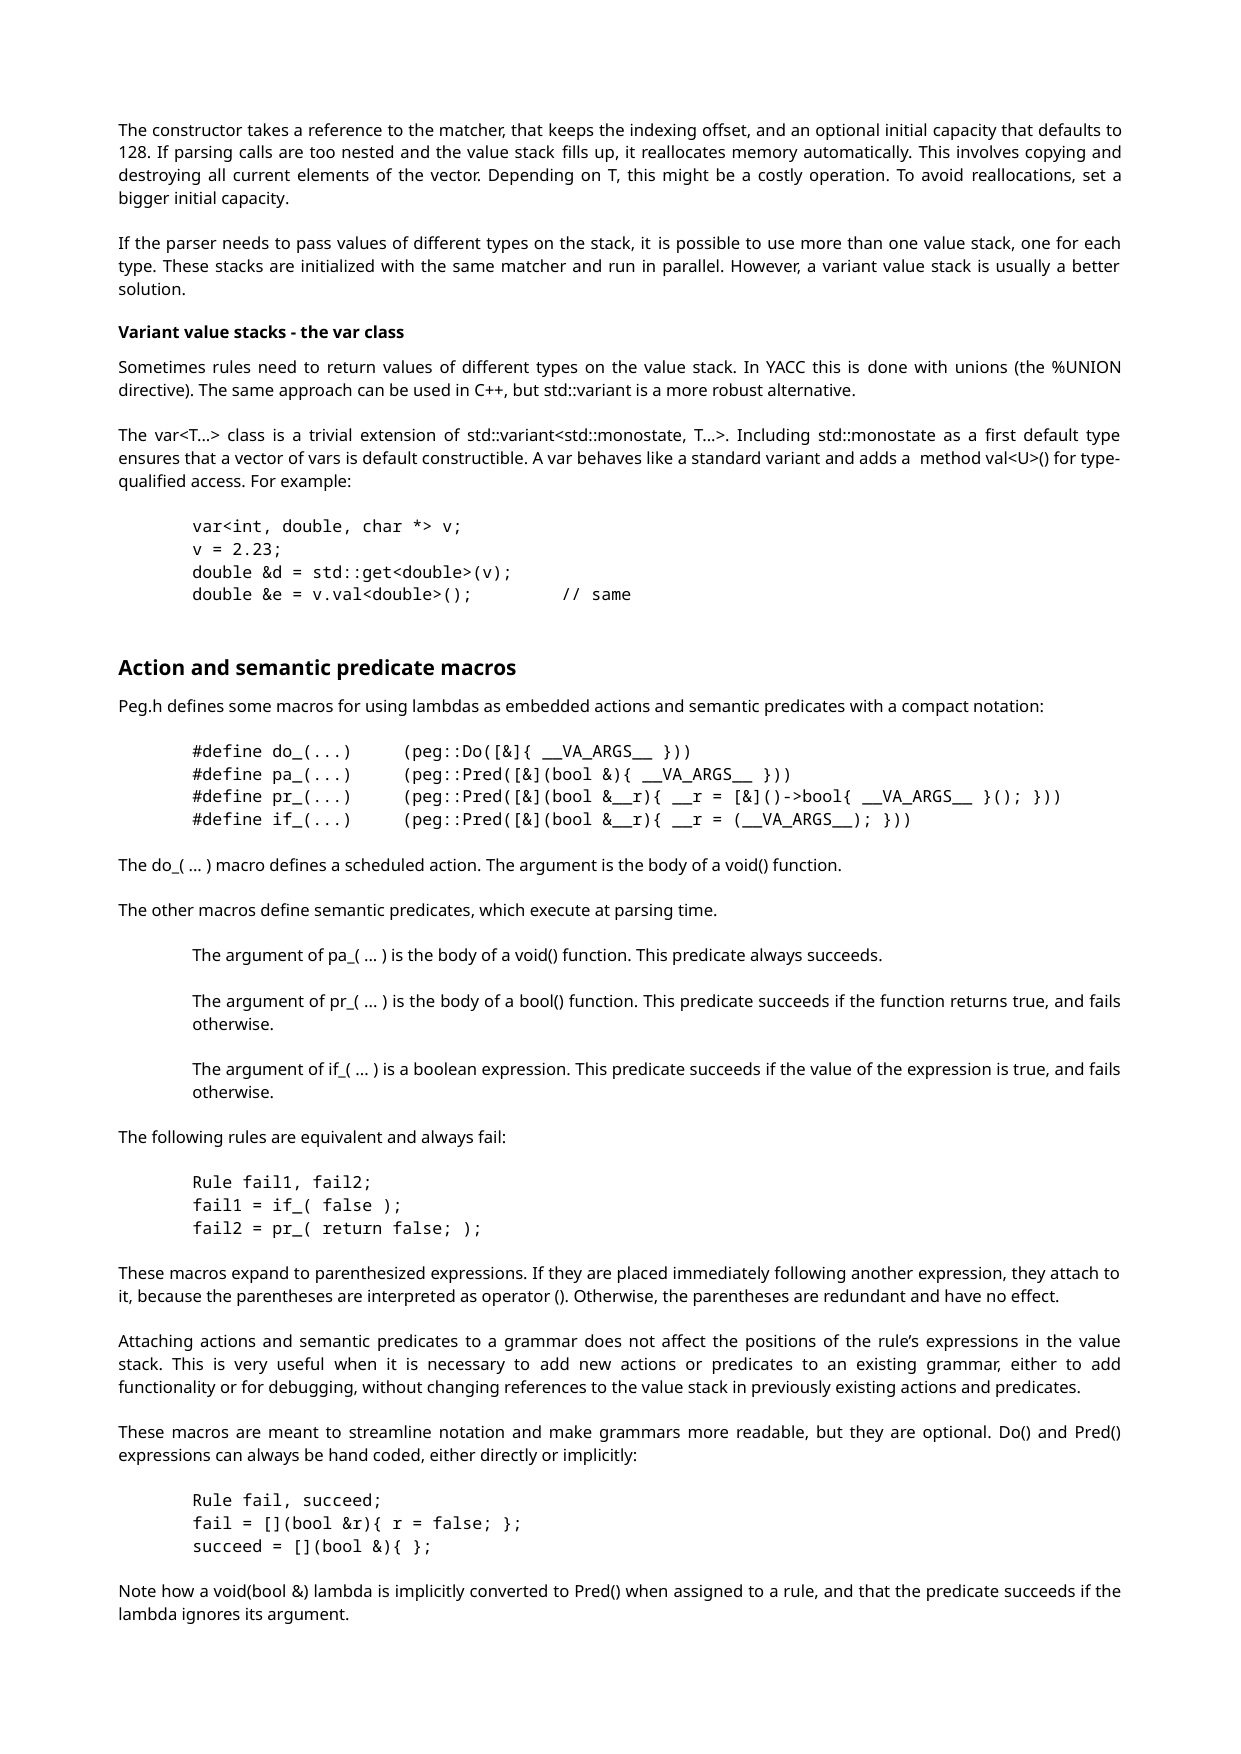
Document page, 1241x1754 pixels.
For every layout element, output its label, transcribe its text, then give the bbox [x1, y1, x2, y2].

text If the parser needs to pass values of different types on the stack, it is possible to use more than one value stack, one for each type. These stacks are initialized with the same matcher and run in parallel. However, a variant value stack is usually a better solution. [118, 232, 1122, 300]
text v = 2.23; [192, 537, 1122, 560]
text These macros are meant to streamline notation and make grammars more readable, but they are optional. Do() and Pred() expressions can always be hand coded, either directly or implicitly: [118, 1421, 1122, 1466]
text #define pr_(...) (peg::Pred([&](bool &__r){ __r = [&]()->bool{ __VA_ARGS__ }(); })) [192, 785, 1122, 808]
text The argument of pr_( ... ) is the body of a bool() function. This predicate succeeds if the function returns true, and fails otherwise. [192, 989, 1122, 1035]
text fail1 = if_( false ); [192, 1194, 1122, 1217]
text #define do_(...) (peg::Do([&]{ __VA_ARGS__ })) [192, 740, 1122, 762]
text The do_( ... ) macro defines a scheduled action. The argument is the body of a void() function. [118, 853, 1122, 876]
text Rule fail1, fail2; [192, 1171, 1122, 1194]
text The var<T...> class is a trivial extension of std::variant<std::monostate, T...>. Including std::monostate as a first default type ensures that a vector of vars is default constructible. A var behaves like a standard variant and adds a method val<U>() for type-qualified access. For example: [118, 424, 1122, 492]
text Note how a void(bool &) lambda is implicitly converted to Pred() when assigned to a rule, and that the predicate succeeds if the lambda ignores its argument. [118, 1580, 1122, 1625]
text succeed = [](bool &){ }; [192, 1534, 1122, 1557]
text These macros expand to parenthesized expressions. If they are placed immediately following another expression, they attach to it, because the parentheses are interpreted as operator (). Otherwise, the parentheses are redundant and have no effect. [118, 1262, 1122, 1307]
text double &d = std::get<double>(v); [192, 560, 1122, 583]
text The other macros define semantic predicates, which execute at parsing time. [118, 899, 1122, 921]
text Rule fail, succeed; [192, 1489, 1122, 1512]
subtitle Variant value stacks - the var class [118, 321, 1122, 343]
text #define pa_(...) (peg::Pred([&](bool &){ __VA_ARGS__ })) [192, 762, 1122, 785]
text Peg.h defines some macros for using lambdas as embedded actions and semantic predicates with a compact notation: [118, 694, 1122, 717]
text Attaching actions and semantic predicates to a grammar does not affect the positions of the rule’s expressions in the value stack. This is very useful when it is necessary to add new actions or predicates to an existing grammar, either to add functionality or for debugging, without changing references to the value stack in previously existing actions and predicates. [118, 1330, 1122, 1398]
text The following rules are equivalent and always fail: [118, 1126, 1122, 1148]
text Sometimes rules need to return values of different types on the value stack. In YACC this is done with unions (the %UNION directive). The same approach can be used in C++, but std::variant is a more robust alternative. [118, 356, 1122, 401]
text #define if_(...) (peg::Pred([&](bool &__r){ __r = (__VA_ARGS__); })) [192, 808, 1122, 831]
text var<int, double, char *> v; [192, 515, 1122, 537]
text The argument of if_( ... ) is a boolean expression. This predicate succeeds if the value of the expression is true, and fails otherwise. [192, 1058, 1122, 1103]
text double &e = v.val<double>(); // same [192, 583, 1122, 606]
text fail = [](bool &r){ r = false; }; [192, 1512, 1122, 1534]
text The constructor takes a reference to the matcher, that keeps the indexing offset, and an optional initial capacity that defaults to 128. If parsing calls are too nested and the value stack fills up, it reallocates memory automatically. This involves copying and destroying all current elements of the vector. Depending on T, this might be a costly operation. To avoid reallocations, set a bigger initial capacity. [118, 118, 1122, 209]
text The argument of pa_( ... ) is the body of a void() function. This predicate always succeeds. [192, 944, 1122, 967]
subtitle Action and semantic predicate macros [118, 653, 1122, 682]
text fail2 = pr_( return false; ); [192, 1217, 1122, 1239]
